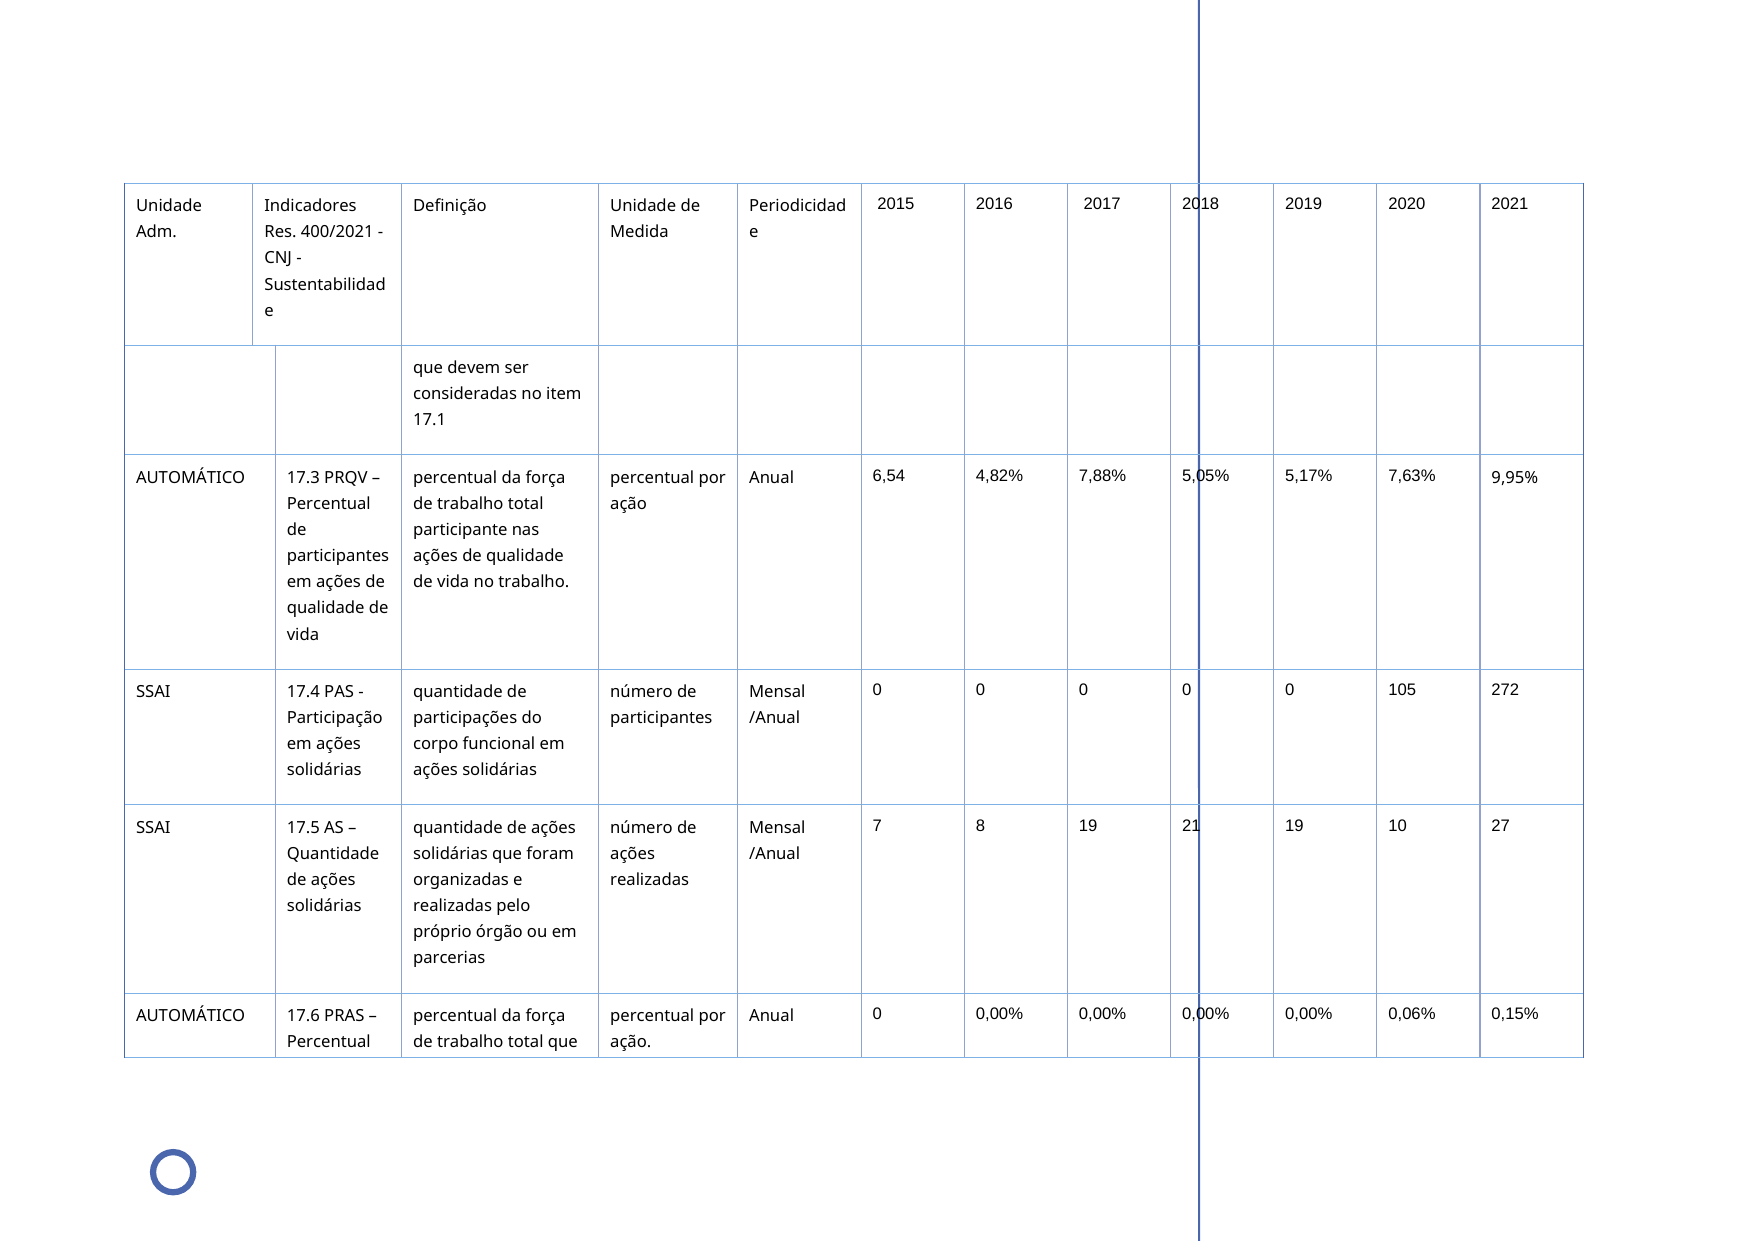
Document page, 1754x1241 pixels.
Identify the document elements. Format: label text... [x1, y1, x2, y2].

table_cell 17.4 PAS - Participação em ações solidárias [276, 670, 401, 804]
table_cell [276, 346, 401, 454]
table_cell [738, 346, 861, 454]
table_cell número de participantes [599, 670, 737, 804]
table_cell 7 [862, 805, 964, 992]
table_cell [965, 346, 1067, 454]
table_header 2019 [1274, 184, 1376, 344]
table_cell 272 [1481, 670, 1583, 804]
table_cell [1481, 346, 1583, 454]
table_cell quantidade de ações solidárias que foram organizadas e realizadas pelo próprio órgão ou em parcerias [402, 805, 598, 992]
table_cell 19 [1274, 805, 1376, 992]
table_header 2016 [965, 184, 1067, 344]
table_cell [125, 346, 275, 454]
table_cell 10 [1377, 805, 1479, 992]
table_cell 7,63% [1377, 455, 1479, 668]
table_cell percentual por ação [599, 455, 737, 668]
table_cell número de ações realizadas [599, 805, 737, 992]
table_cell 0,06% [1377, 994, 1479, 1057]
table_header Unidade de Medida [599, 184, 737, 344]
table_cell 0 [862, 994, 964, 1057]
table_cell 0 [1274, 670, 1376, 804]
table_cell 4,82% [965, 455, 1067, 668]
table_cell 105 [1377, 670, 1479, 804]
table_cell AUTOMÁTICO [125, 994, 275, 1057]
table_cell Mensal /Anual [738, 805, 861, 992]
table_cell 0,00% [965, 994, 1067, 1057]
table_cell 0 [1068, 670, 1170, 804]
table_cell SSAI [125, 805, 275, 992]
table_cell Anual [738, 455, 861, 668]
table_cell 27 [1481, 805, 1583, 992]
table_header 2020 [1377, 184, 1479, 344]
table_cell 17.5 AS – Quantidade de ações solidárias [276, 805, 401, 992]
table_cell 0,00% [1171, 994, 1273, 1057]
table_header 2017 [1068, 184, 1170, 344]
table_header 2018 [1171, 184, 1273, 344]
table_cell 0 [965, 670, 1067, 804]
table_cell 19 [1068, 805, 1170, 992]
table_cell percentual da força de trabalho total participante nas ações de qualidade de vida no trabalho. [402, 455, 598, 668]
table_cell 0,00% [1274, 994, 1376, 1057]
table_cell 5,17% [1274, 455, 1376, 668]
table_header Indicadores Res. 400/2021 - CNJ - Sustentabilidade [253, 184, 401, 344]
table_cell [1068, 346, 1170, 454]
table_cell 0 [1171, 670, 1273, 804]
table_cell 7,88% [1068, 455, 1170, 668]
table_cell AUTOMÁTICO [125, 455, 275, 668]
table_header Unidade Adm. [125, 184, 252, 344]
table_cell [1377, 346, 1479, 454]
table_cell 17.6 PRAS – Percentual [276, 994, 401, 1057]
table_cell Anual [738, 994, 861, 1057]
table_cell 5,05% [1171, 455, 1273, 668]
table_header 2015 [862, 184, 964, 344]
table_cell 9,95% [1481, 455, 1583, 668]
table_cell 6,54 [862, 455, 964, 668]
table_header Definição [402, 184, 598, 344]
table_cell que devem ser consideradas no item 17.1 [402, 346, 598, 454]
table_cell 8 [965, 805, 1067, 992]
table_cell percentual da força de trabalho total que [402, 994, 598, 1057]
table_cell 21 [1171, 805, 1273, 992]
table_cell quantidade de participações do corpo funcional em ações solidárias [402, 670, 598, 804]
table_cell Mensal /Anual [738, 670, 861, 804]
table_cell 0,15% [1481, 994, 1583, 1057]
table_cell [1171, 346, 1273, 454]
table_cell [862, 346, 964, 454]
table_header Periodicidade [738, 184, 861, 344]
table_cell [599, 346, 737, 454]
table_cell 0,00% [1068, 994, 1170, 1057]
table_cell 0 [862, 670, 964, 804]
table_cell SSAI [125, 670, 275, 804]
table_cell percentual por ação. [599, 994, 737, 1057]
table_header 2021 [1481, 184, 1583, 344]
table_cell 17.3 PRQV – Percentual de participantes em ações de qualidade de vida [276, 455, 401, 668]
table_cell [1274, 346, 1376, 454]
